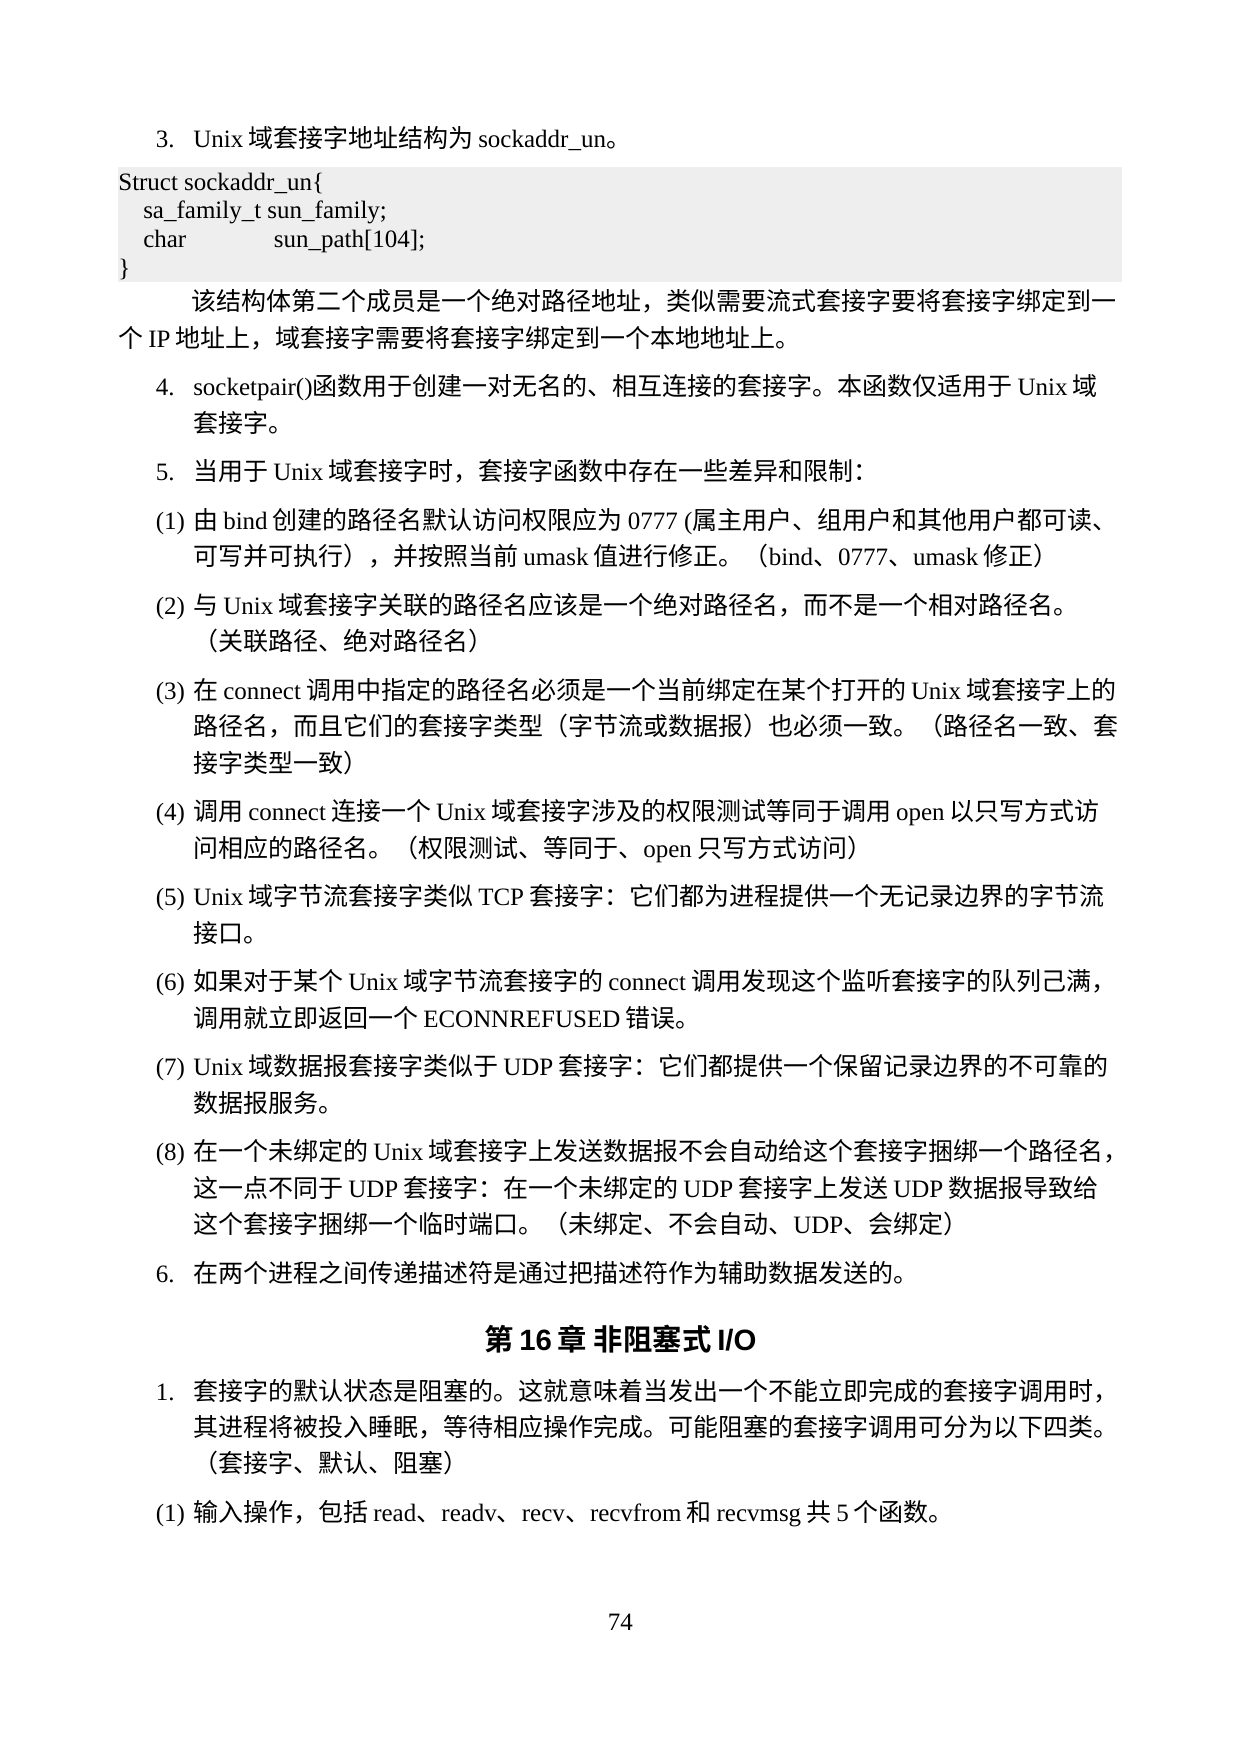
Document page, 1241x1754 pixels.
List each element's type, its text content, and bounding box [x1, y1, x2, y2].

table_header Struct sockaddr_un{ sa_family_t sun_family; char sun_path[104]; } [118, 167, 1122, 282]
list socketpair()函数用于创建一对无名的、相互连接的套接字。本函数仅适用于Unix域套接字。 [156, 367, 1122, 439]
list 当用于Unix域套接字时，套接字函数中存在一些差异和限制： [156, 452, 1122, 488]
list 由bind创建的路径名默认访问权限应为0777 (属主用户、组用户和其他用户都可读、可写并可执行），并按照当前umask值进行修正。（bind、0777、umask修正） [156, 501, 1122, 573]
list Unix域字节流套接字类似TCP套接字：它们都为进程提供一个无记录边界的字节流接口。 [156, 877, 1122, 949]
list 调用connect连接一个Unix域套接字涉及的权限测试等同于调用open以只写方式访问相应的路径名。（权限测试、等同于、open只写方式访问） [156, 792, 1122, 864]
list 在一个未绑定的Unix域套接字上发送数据报不会自动给这个套接字捆绑一个路径名，这一点不同于UDP套接字：在一个未绑定的UDP套接字上发送UDP数据报导致给这个套接字捆绑一个临时端口。（未绑定、不会自动、UDP、会绑定） [156, 1132, 1122, 1241]
list Unix域套接字地址结构为sockaddr_un。 [156, 118, 1122, 154]
list 与Unix域套接字关联的路径名应该是一个绝对路径名，而不是一个相对路径名。（关联路径、绝对路径名） [156, 586, 1122, 658]
list 如果对于某个Unix域字节流套接字的connect调用发现这个监听套接字的队列己满，调用就立即返回一个ECONNREFUSED错误。 [156, 962, 1122, 1034]
list Unix域数据报套接字类似于UDP套接字：它们都提供一个保留记录边界的不可靠的数据报服务。 [156, 1047, 1122, 1119]
subtitle 第16章 非阻塞式I/O [118, 1316, 1122, 1359]
list 在两个进程之间传递描述符是通过把描述符作为辅助数据发送的。 [156, 1253, 1122, 1289]
list 在connect调用中指定的路径名必须是一个当前绑定在某个打开的Unix域套接字上的路径名，而且它们的套接字类型（字节流或数据报）也必须一致。（路径名一致、套接字类型一致） [156, 671, 1122, 779]
list 输入操作，包括read、readv、recv、recvfrom和recvmsg共5个函数。 [156, 1493, 1122, 1529]
text 该结构体第二个成员是一个绝对路径地址，类似需要流式套接字要将套接字绑定到一个IP地址上，域套接字需要将套接字绑定到一个本地地址上。 [118, 282, 1122, 354]
list 套接字的默认状态是阻塞的。这就意味着当发出一个不能立即完成的套接字调用时，其进程将被投入睡眠，等待相应操作完成。可能阻塞的套接字调用可分为以下四类。（套接字、默认、阻塞） [156, 1371, 1122, 1480]
